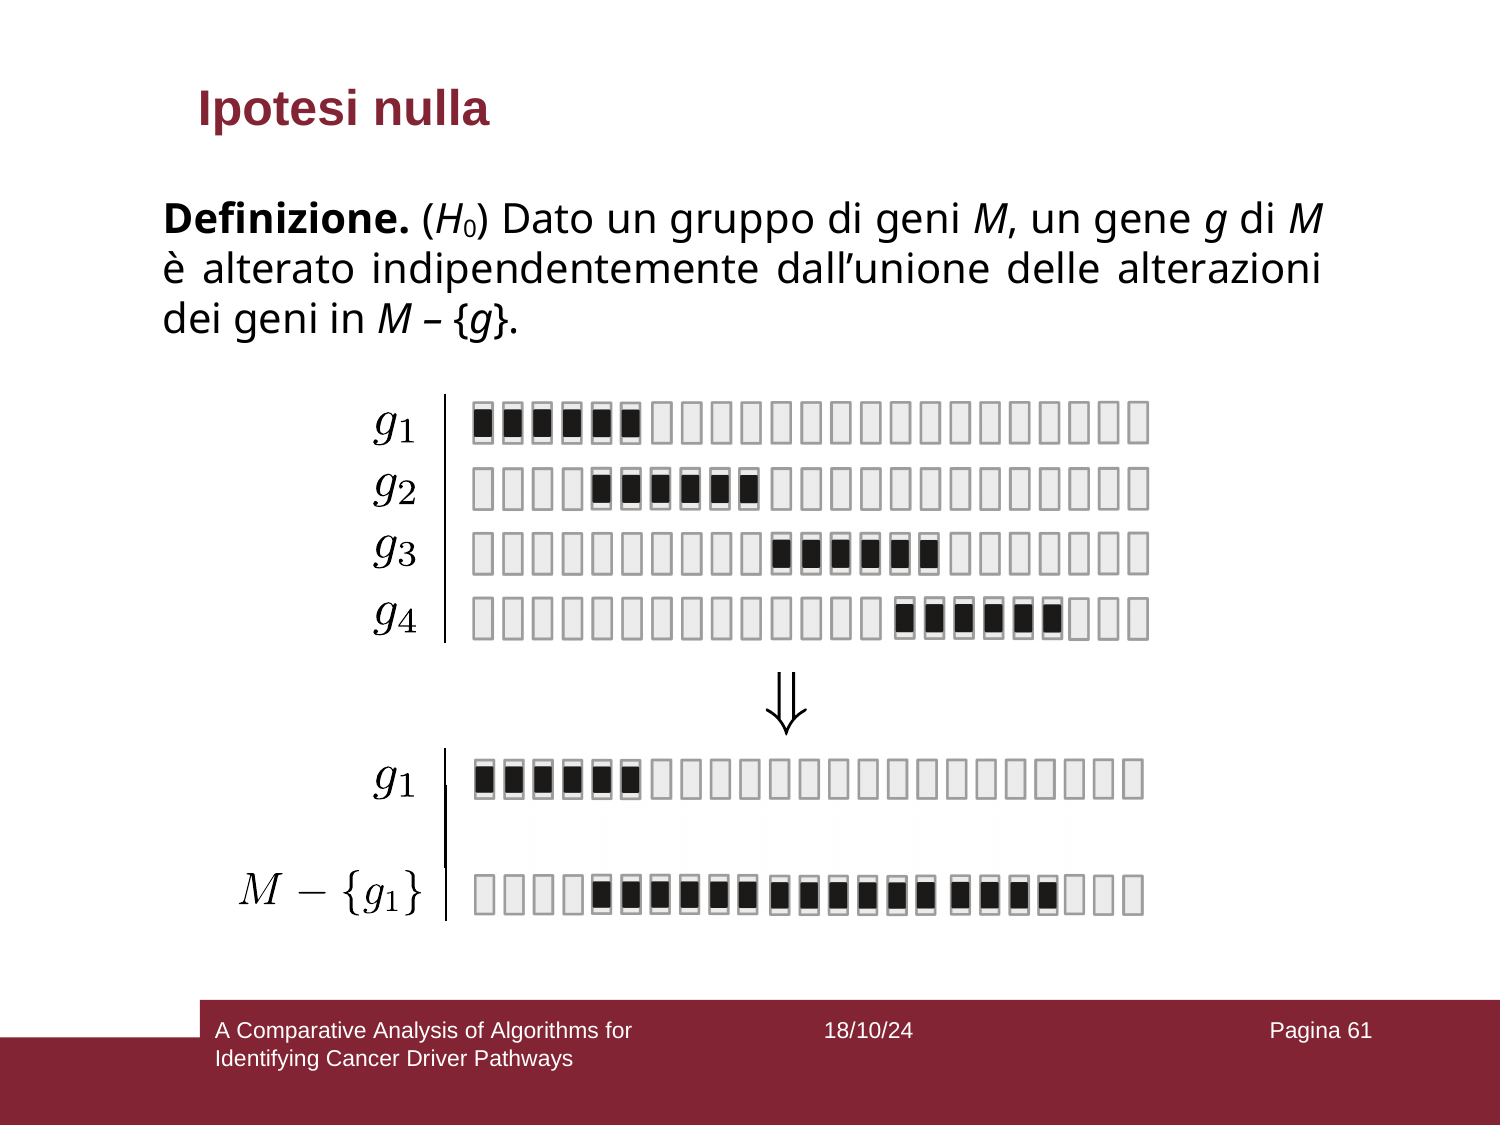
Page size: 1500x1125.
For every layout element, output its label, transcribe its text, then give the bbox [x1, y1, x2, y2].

text_box Definizione. (H0) Dato un gruppo di geni M, un gene g di M è alterato indipendentemente dall’unione delle alterazioni dei geni in M – {g}. [147, 184, 1359, 350]
text_box A Comparative Analysis of Algorithms for Identifying Cancer Driver Pathways [199, 1008, 676, 1084]
picture [765, 672, 807, 736]
picture [307, 748, 470, 921]
title Ipotesi nulla [183, 67, 1400, 150]
picture [307, 394, 1151, 663]
picture [471, 756, 1148, 917]
text_box Pagina <number> [1074, 1008, 1388, 1084]
picture [238, 870, 422, 916]
text_box 18/10/24 [712, 1008, 1026, 1084]
